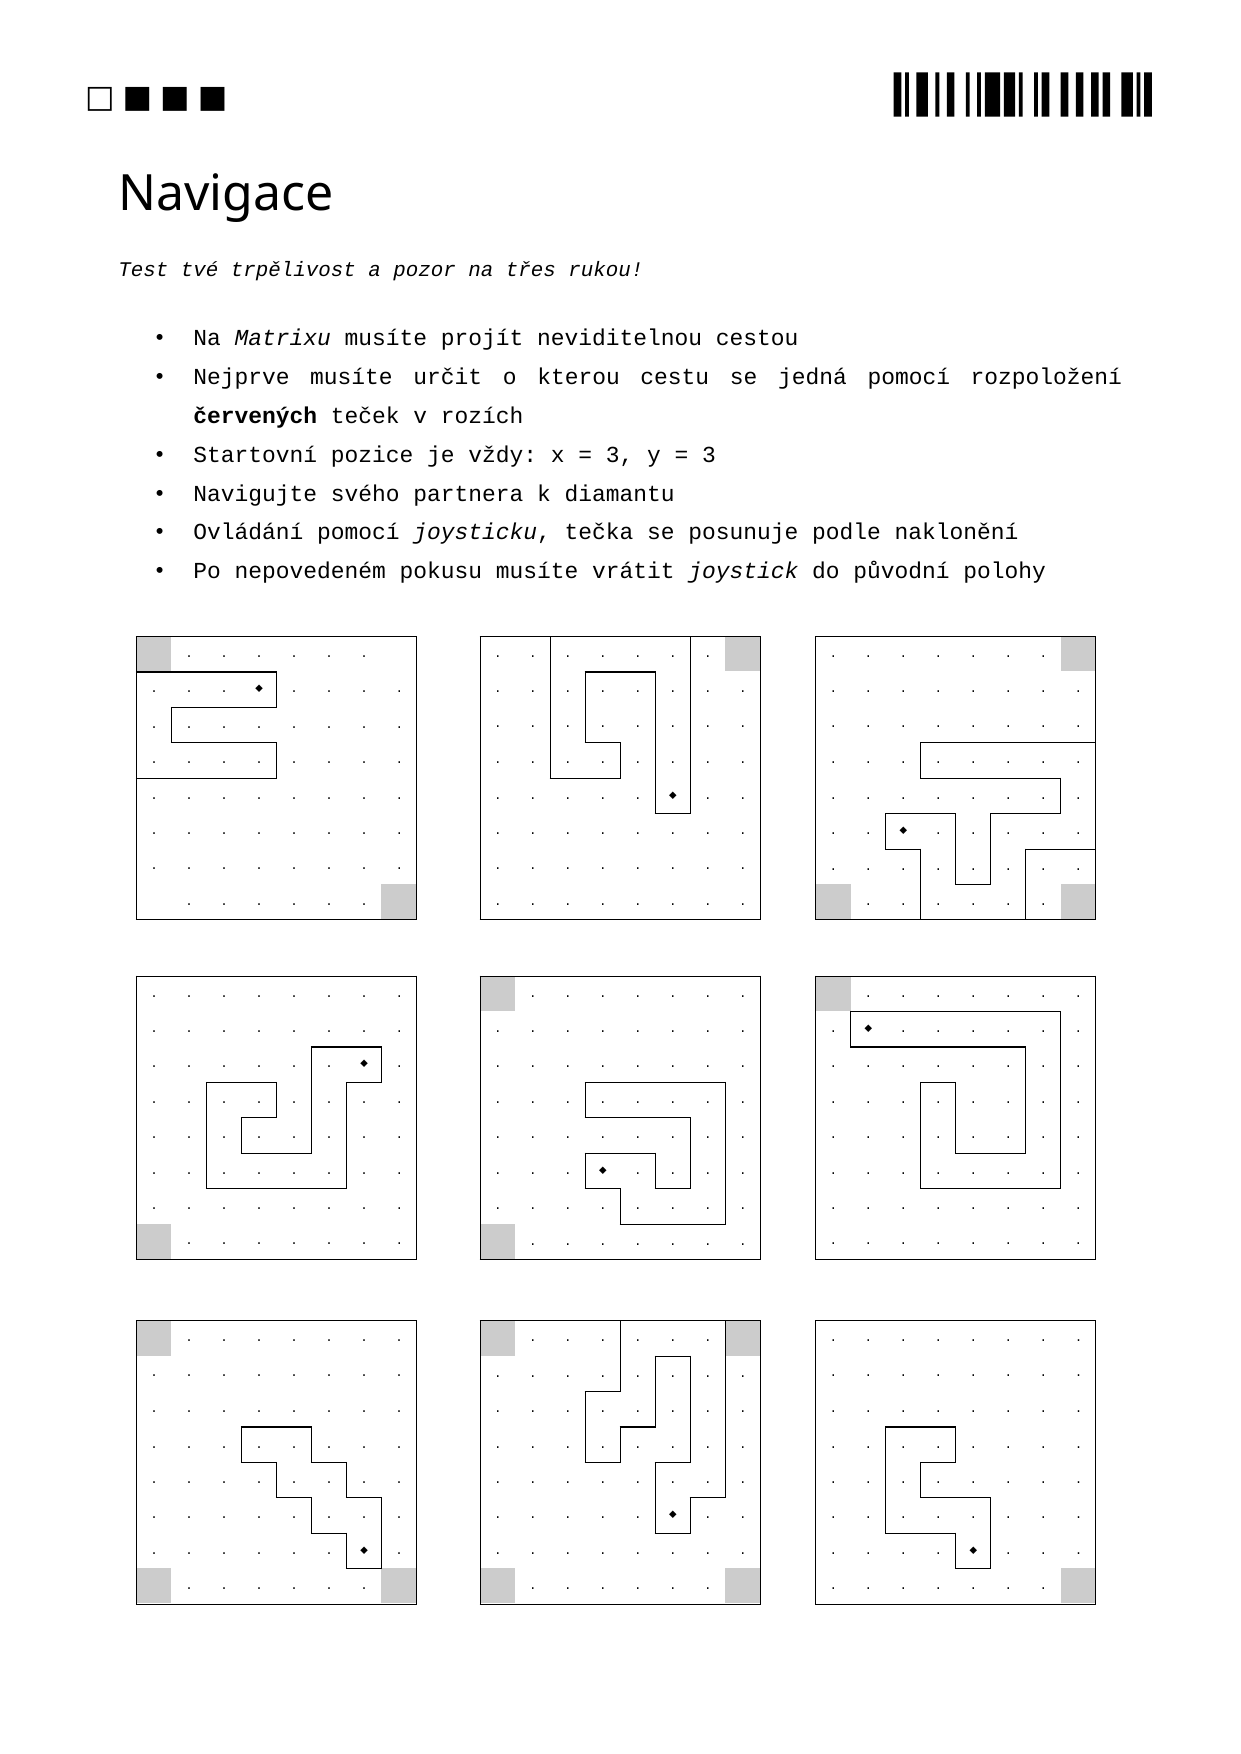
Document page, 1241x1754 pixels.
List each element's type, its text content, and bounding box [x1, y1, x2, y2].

table_cell . [656, 1357, 690, 1391]
table_header . [276, 637, 311, 671]
subtitle Navigace [118, 157, 1122, 225]
table_header . [690, 977, 725, 1011]
table_header . [655, 637, 690, 671]
table_cell . [171, 1462, 206, 1497]
table_cell . [620, 1154, 655, 1188]
table_cell . [816, 849, 851, 884]
table_cell . [816, 1046, 851, 1082]
table_cell . [206, 1011, 241, 1046]
table_cell . [206, 1426, 241, 1462]
table_cell . [171, 1497, 206, 1533]
table_cell . [481, 1117, 515, 1153]
table_cell . [956, 849, 990, 884]
table_cell . [171, 1533, 206, 1568]
table_cell . [956, 1462, 991, 1497]
table_cell . [956, 707, 991, 742]
table_cell . [1061, 1153, 1095, 1188]
table_cell . [276, 1189, 311, 1223]
table_header . [1026, 977, 1061, 1011]
table_cell . [921, 1463, 956, 1497]
table_cell . [346, 813, 381, 848]
table_cell . [1026, 1046, 1060, 1082]
table_cell . [241, 1046, 276, 1082]
table_cell . [886, 1428, 921, 1462]
table_cell . [620, 1462, 655, 1497]
table_cell . [550, 1117, 585, 1153]
table_cell . [137, 779, 171, 813]
table_cell . [481, 1011, 515, 1046]
table_cell [137, 1568, 171, 1603]
table_cell . [585, 779, 620, 813]
table_cell . [585, 1224, 620, 1259]
table_cell . [991, 1462, 1026, 1497]
table_cell . [691, 1391, 725, 1426]
table_cell . [382, 1497, 416, 1533]
table_header . [550, 977, 585, 1011]
table_cell . [346, 742, 381, 778]
table_cell . [586, 1392, 620, 1426]
table_cell . [586, 1083, 620, 1117]
table_cell . [585, 813, 620, 848]
table_cell . [991, 1224, 1026, 1259]
table_cell . [171, 779, 206, 813]
table_cell . [690, 813, 725, 848]
table_cell . [382, 1533, 416, 1568]
table_cell . [311, 884, 346, 919]
table_cell . [956, 1154, 991, 1188]
table_cell . [1061, 1533, 1095, 1568]
table_header . [1061, 977, 1095, 1011]
table_cell . [851, 1426, 885, 1462]
table_cell . [206, 1497, 241, 1533]
table_cell . [550, 1153, 585, 1188]
table_cell . [312, 1082, 346, 1117]
table_cell . [991, 743, 1026, 778]
table_cell . [656, 1391, 690, 1426]
table_cell . [621, 1356, 655, 1391]
table_cell . [312, 1497, 346, 1533]
table_cell . [550, 1188, 585, 1223]
table_cell . [886, 1356, 921, 1391]
table_cell . [481, 1462, 515, 1497]
table_cell . [171, 813, 206, 848]
table_cell . [206, 1046, 241, 1082]
table_cell . [851, 1224, 886, 1259]
table_cell . [515, 1153, 550, 1188]
table_cell . [241, 708, 276, 742]
table_header . [816, 1321, 851, 1356]
table_cell . [816, 1391, 851, 1426]
table_cell . [381, 849, 416, 884]
list Startovní pozice je vždy: x = 3, y = 3 [156, 443, 1122, 469]
table_cell . [346, 671, 381, 707]
table_cell . [921, 1224, 956, 1259]
table_cell . [816, 707, 851, 742]
table_cell . [381, 1188, 416, 1223]
table_cell . [1061, 1356, 1095, 1391]
table_cell . [206, 779, 241, 813]
table_cell . [276, 1568, 311, 1603]
table_cell . [137, 1117, 171, 1153]
table_cell . [816, 1082, 851, 1117]
table_cell . [241, 1083, 276, 1117]
table_cell . [816, 813, 851, 848]
table_header . [956, 977, 991, 1011]
table_cell . [585, 1533, 620, 1568]
table_cell [481, 1568, 515, 1603]
table_cell . [241, 1497, 276, 1533]
table_cell . [726, 1462, 760, 1497]
table_header . [241, 977, 276, 1011]
table_cell . [171, 1117, 206, 1153]
table_cell . [656, 707, 690, 742]
table_cell . [312, 1048, 346, 1082]
table_header . [691, 637, 725, 671]
table_cell . [816, 1462, 851, 1497]
table_cell . [655, 849, 690, 884]
table_cell . [991, 1356, 1026, 1391]
table_header . [346, 977, 381, 1011]
table_cell . [381, 1426, 416, 1462]
table_cell . [277, 1462, 311, 1497]
table_header . [171, 1321, 206, 1356]
table_cell . [481, 813, 515, 848]
table_cell . [346, 707, 381, 742]
table_cell . [276, 1046, 311, 1082]
table_cell . [921, 1391, 956, 1426]
table_cell . [816, 742, 851, 778]
table_cell . [725, 1011, 760, 1046]
table_cell . [346, 1391, 381, 1426]
table_cell . [851, 1048, 886, 1082]
table_cell . [1026, 779, 1060, 813]
table_cell . [585, 849, 620, 884]
table_cell . [586, 707, 620, 742]
table_header . [311, 637, 346, 671]
table_cell ◆ [956, 1533, 990, 1568]
table_cell . [515, 778, 550, 813]
table_cell . [276, 1533, 311, 1568]
table_cell . [171, 1356, 206, 1391]
table_cell . [311, 1189, 346, 1223]
table_cell . [816, 1011, 850, 1046]
table_cell ◆ [656, 778, 690, 813]
table_header . [171, 977, 206, 1011]
table_cell . [277, 742, 311, 778]
table_cell . [886, 1568, 921, 1603]
table_cell . [816, 1497, 851, 1533]
table_header [137, 1321, 171, 1356]
table_cell . [691, 742, 725, 778]
table_cell . [481, 778, 515, 813]
table_cell . [137, 742, 171, 778]
table_cell . [886, 778, 921, 813]
table_cell . [921, 1189, 956, 1223]
table_header . [991, 1321, 1026, 1356]
table_cell . [1026, 1568, 1061, 1603]
table_cell . [725, 778, 760, 813]
table_cell . [816, 1426, 851, 1462]
table_cell . [171, 1224, 206, 1259]
table_header . [851, 1321, 886, 1356]
table_cell . [1061, 1011, 1095, 1046]
table_cell . [1026, 707, 1061, 742]
table_cell . [620, 849, 655, 884]
table_cell . [515, 742, 550, 778]
table_cell . [481, 1533, 515, 1568]
table_cell . [206, 813, 241, 848]
table_cell . [991, 671, 1026, 707]
table_cell . [1026, 1012, 1060, 1046]
table_cell . [851, 707, 886, 742]
table_cell . [851, 778, 886, 813]
table_header . [481, 637, 515, 671]
table_cell . [515, 1356, 550, 1391]
list Navigujte svého partnera k diamantu [156, 482, 1122, 508]
table_cell . [690, 1083, 725, 1117]
table_cell . [691, 1153, 725, 1188]
table_cell [481, 1224, 515, 1259]
table_cell . [620, 1391, 655, 1426]
table_cell . [1061, 850, 1095, 884]
table_cell . [515, 1224, 550, 1259]
table_cell . [851, 1391, 886, 1426]
table_cell . [921, 884, 956, 919]
table_cell . [886, 1497, 921, 1533]
table_cell . [956, 1224, 991, 1259]
table_cell . [1026, 671, 1061, 707]
list Po nepovedeném pokusu musíte vrátit joystick do původní polohy [156, 559, 1122, 586]
table_cell . [725, 884, 760, 919]
table_header . [241, 1321, 276, 1356]
table_header . [921, 637, 956, 671]
table_cell . [655, 1011, 690, 1046]
table_cell . [206, 1356, 241, 1391]
table_cell . [620, 778, 655, 813]
table_cell . [655, 814, 690, 848]
table_cell . [886, 707, 921, 742]
table_cell . [991, 1154, 1026, 1188]
table_cell . [991, 814, 1026, 848]
table_cell . [726, 1356, 760, 1391]
table_cell . [586, 1426, 620, 1462]
table_cell . [276, 813, 311, 848]
table_header . [585, 977, 620, 1011]
table_header [481, 1321, 515, 1356]
table_cell . [311, 1153, 346, 1188]
table_cell . [921, 1428, 955, 1462]
table_cell . [137, 1188, 171, 1223]
table_cell . [241, 1224, 276, 1259]
table_cell . [655, 1225, 690, 1259]
table_cell . [725, 849, 760, 884]
table_cell . [171, 1568, 206, 1603]
table_cell . [311, 813, 346, 848]
table_header . [1061, 1321, 1095, 1356]
table_cell . [655, 1083, 690, 1117]
table_cell . [241, 1356, 276, 1391]
table_cell . [137, 1356, 171, 1391]
table_cell . [550, 849, 585, 884]
table_header [381, 637, 416, 671]
table_cell . [346, 849, 381, 884]
table_header . [886, 977, 921, 1011]
table_cell . [656, 1463, 690, 1497]
table_cell . [1026, 1082, 1060, 1117]
table_cell . [550, 1046, 585, 1082]
table_cell . [381, 1117, 416, 1153]
table_cell . [276, 778, 311, 813]
table_cell . [550, 1497, 585, 1533]
table_cell . [1026, 1426, 1061, 1462]
table_cell . [1061, 707, 1095, 742]
table_cell . [311, 849, 346, 884]
table_cell . [1061, 671, 1095, 707]
table_cell . [956, 1569, 991, 1603]
table_cell . [550, 884, 585, 919]
table_cell . [481, 1391, 515, 1426]
table_cell . [381, 1462, 416, 1497]
table_header . [851, 637, 886, 671]
table_cell [1061, 1568, 1095, 1603]
table_cell [725, 1568, 760, 1603]
table_cell . [851, 1356, 886, 1391]
table_cell . [886, 1082, 920, 1117]
table_header . [311, 1321, 346, 1356]
table_cell . [1026, 1189, 1061, 1223]
table_cell . [206, 743, 241, 778]
table_cell . [816, 778, 851, 813]
table_cell . [690, 849, 725, 884]
table_header . [551, 637, 585, 671]
table_cell . [137, 1462, 171, 1497]
table_cell . [621, 1428, 655, 1462]
table_header . [381, 1321, 416, 1356]
table_header . [655, 977, 690, 1011]
table_cell . [956, 779, 991, 813]
table_cell . [690, 1568, 725, 1603]
table_cell . [621, 742, 655, 778]
table_cell . [921, 1153, 956, 1188]
table_cell . [585, 1463, 620, 1497]
table_header . [346, 637, 381, 671]
table_cell . [586, 673, 620, 707]
table_cell . [311, 1356, 346, 1391]
table_cell . [816, 1356, 851, 1391]
table_cell . [656, 742, 690, 778]
table_header . [585, 1321, 620, 1356]
table_header . [956, 637, 991, 671]
table_cell . [311, 1534, 346, 1568]
table_cell . [620, 1046, 655, 1082]
table_cell . [886, 1462, 920, 1497]
table_cell . [206, 1568, 241, 1603]
table_cell . [481, 1046, 515, 1082]
table_cell . [550, 779, 585, 813]
table_cell . [655, 1118, 690, 1153]
table_cell . [346, 1569, 381, 1603]
table_header . [620, 977, 655, 1011]
table_cell . [620, 884, 655, 919]
table_cell . [956, 671, 991, 707]
table_cell . [1026, 743, 1061, 778]
table_cell . [381, 1356, 416, 1391]
table_cell . [585, 1497, 620, 1533]
table_cell . [726, 1391, 760, 1426]
table_cell . [550, 1426, 585, 1462]
table_cell . [551, 671, 585, 707]
table_cell . [381, 1011, 416, 1046]
table_cell . [515, 1117, 550, 1153]
table_header . [1026, 637, 1061, 671]
table_cell . [311, 707, 346, 742]
table_cell . [347, 1153, 381, 1188]
table_cell . [991, 1012, 1026, 1046]
table_cell . [956, 1048, 991, 1082]
table_cell . [886, 1153, 920, 1188]
table_cell . [585, 1118, 620, 1153]
table_cell . [851, 1082, 886, 1117]
table_cell . [655, 1046, 690, 1082]
table_cell . [851, 1533, 886, 1568]
table_cell . [206, 884, 241, 919]
table_cell . [816, 1153, 851, 1188]
table_cell . [137, 673, 171, 707]
table_header [1061, 637, 1095, 671]
table_cell . [921, 743, 956, 778]
table_cell . [515, 1568, 550, 1603]
table_cell . [1061, 743, 1095, 778]
table_cell . [851, 1497, 885, 1533]
table_cell . [851, 849, 886, 884]
table_cell [137, 884, 171, 919]
table_cell . [241, 1533, 276, 1568]
table_cell . [956, 1426, 991, 1462]
table_cell . [991, 884, 1025, 919]
table_cell . [550, 1356, 585, 1391]
table_cell . [691, 1356, 725, 1391]
table_cell . [655, 884, 690, 919]
table_header . [171, 637, 206, 671]
table_cell . [620, 1011, 655, 1046]
table_cell . [1026, 1153, 1060, 1188]
table_cell . [207, 1117, 241, 1153]
table_cell . [1026, 884, 1061, 919]
table_cell . [690, 1046, 725, 1082]
table_cell . [956, 813, 990, 848]
table_cell . [886, 1534, 921, 1568]
table_cell [137, 1224, 171, 1259]
table_cell . [690, 1225, 725, 1259]
table_cell . [851, 1568, 886, 1603]
table_cell . [726, 1082, 760, 1117]
table_cell . [991, 779, 1026, 813]
table_cell . [725, 1497, 760, 1533]
table_cell . [515, 1011, 550, 1046]
table_cell . [206, 1533, 241, 1568]
table_cell . [311, 1463, 346, 1497]
table_cell . [585, 1356, 620, 1391]
table_cell . [381, 671, 416, 707]
table_cell . [481, 1426, 515, 1462]
table_cell . [691, 1117, 725, 1153]
table_cell . [725, 813, 760, 848]
table_cell . [346, 884, 381, 919]
table_cell . [550, 813, 585, 848]
table_cell . [655, 1568, 690, 1603]
table_cell . [816, 1533, 851, 1568]
table_cell . [515, 1046, 550, 1082]
table_cell . [1026, 1391, 1061, 1426]
table_cell . [956, 1189, 991, 1223]
table_cell . [991, 1082, 1025, 1117]
table_cell . [481, 1153, 515, 1188]
table_cell . [991, 1117, 1025, 1153]
table_cell . [691, 707, 725, 742]
table_cell . [171, 849, 206, 884]
table_header [725, 637, 760, 671]
table_header . [346, 1321, 381, 1356]
table_cell . [921, 1117, 955, 1153]
list Na Matrixu musíte projít neviditelnou cestou [156, 326, 1122, 352]
table_cell . [585, 1046, 620, 1082]
table_cell . [1026, 1533, 1061, 1568]
table_cell . [346, 1498, 381, 1533]
table_cell . [381, 1391, 416, 1426]
table_cell . [886, 1012, 921, 1046]
table_cell . [172, 708, 206, 742]
table_cell . [886, 671, 921, 707]
table_cell . [276, 707, 311, 742]
table_cell . [550, 1391, 585, 1426]
table_header . [515, 977, 550, 1011]
table_cell . [1061, 778, 1095, 813]
table_cell . [991, 707, 1026, 742]
table_cell . [851, 671, 886, 707]
table_cell . [690, 884, 725, 919]
table_cell . [242, 1118, 276, 1153]
table_cell . [1061, 1117, 1095, 1153]
table_cell . [620, 1225, 655, 1259]
table_cell . [206, 1189, 241, 1223]
table_cell . [276, 849, 311, 884]
table_cell . [655, 1426, 690, 1462]
table_cell . [956, 1012, 991, 1046]
table_cell . [585, 1011, 620, 1046]
table_cell . [137, 1011, 171, 1046]
table_cell . [1026, 1462, 1061, 1497]
table_cell . [241, 884, 276, 919]
table_cell . [886, 1188, 921, 1223]
table_header [137, 637, 171, 671]
table_cell . [551, 742, 585, 778]
table_cell . [515, 1391, 550, 1426]
table_cell . [1026, 1356, 1061, 1391]
table_header . [886, 1321, 921, 1356]
table_cell ◆ [347, 1533, 381, 1568]
table_cell . [381, 1224, 416, 1259]
table_cell . [816, 1117, 851, 1153]
table_cell . [481, 742, 515, 778]
table_cell . [515, 1082, 550, 1117]
table_cell . [585, 884, 620, 919]
table_cell . [1061, 1224, 1095, 1259]
table_cell . [725, 707, 760, 742]
table_cell [1061, 884, 1095, 919]
table_cell . [851, 1462, 885, 1497]
table_cell . [725, 1533, 760, 1568]
table_cell . [991, 1497, 1026, 1533]
table_cell ◆ [586, 1154, 620, 1188]
table_header . [515, 637, 550, 671]
table_cell . [921, 1534, 955, 1568]
table_cell . [381, 778, 416, 813]
table_cell . [481, 1356, 515, 1391]
table_cell . [515, 1497, 550, 1533]
list Nejprve musíte určit o kterou cestu se jedná pomocí rozpoložení červených teček v rozích [156, 365, 1122, 430]
table_cell . [241, 743, 276, 778]
table_cell . [206, 708, 241, 742]
table_cell . [921, 671, 956, 707]
table_cell . [886, 1391, 921, 1426]
table_cell . [726, 1188, 760, 1223]
table_cell ◆ [241, 673, 276, 707]
table_cell . [956, 1498, 990, 1533]
table_cell . [921, 1356, 956, 1391]
table_cell . [816, 1568, 851, 1603]
table_cell . [726, 1117, 760, 1153]
table_cell . [346, 1426, 381, 1462]
table_cell . [481, 849, 515, 884]
table_cell . [171, 1391, 206, 1426]
table_cell . [956, 1082, 991, 1117]
table_cell . [381, 1082, 416, 1117]
table_cell . [655, 1534, 690, 1568]
table_cell . [991, 1391, 1026, 1426]
table_cell . [1026, 1224, 1061, 1259]
table_cell ◆ [886, 814, 921, 848]
table_cell . [137, 813, 171, 848]
table_cell . [242, 1428, 276, 1462]
table_cell . [347, 1462, 381, 1497]
table_cell . [921, 1012, 956, 1046]
table_header . [655, 1321, 690, 1356]
table_cell . [171, 1046, 206, 1082]
table_cell . [1061, 1497, 1095, 1533]
table_cell . [725, 1046, 760, 1082]
table_header . [1026, 1321, 1061, 1356]
table_cell . [886, 1117, 920, 1153]
table_cell . [381, 707, 416, 742]
table_cell . [515, 884, 550, 919]
table_cell . [311, 1568, 346, 1603]
table_cell . [206, 1391, 241, 1426]
table_header . [725, 977, 760, 1011]
table_cell . [551, 707, 585, 742]
table_cell . [206, 849, 241, 884]
table_cell . [381, 1153, 416, 1188]
table_cell . [346, 1356, 381, 1391]
table_cell . [207, 1153, 241, 1188]
table_cell [381, 884, 416, 919]
table_cell . [137, 1153, 171, 1188]
table_cell . [816, 1188, 851, 1223]
table_cell . [620, 1083, 655, 1117]
table_cell . [311, 778, 346, 813]
table_cell . [690, 1188, 725, 1223]
table_cell . [921, 1083, 955, 1117]
table_cell . [921, 1048, 956, 1082]
table_header . [991, 637, 1026, 671]
table_cell . [241, 779, 276, 813]
table_cell . [886, 884, 920, 919]
table_header . [381, 977, 416, 1011]
table_cell . [851, 884, 886, 919]
table_cell . [725, 1224, 760, 1259]
table_cell . [725, 742, 760, 778]
table_cell . [276, 1498, 311, 1533]
table_cell . [382, 1046, 416, 1082]
table_cell . [886, 1048, 921, 1082]
table_cell . [956, 1356, 991, 1391]
table_cell . [481, 1497, 515, 1533]
table_cell . [620, 707, 655, 742]
table_cell . [1061, 1462, 1095, 1497]
table_cell . [346, 1224, 381, 1259]
table_cell . [620, 1497, 655, 1533]
table_cell . [312, 1117, 346, 1153]
table_header . [921, 1321, 956, 1356]
table_cell . [346, 778, 381, 813]
table_cell . [347, 1083, 381, 1117]
table_cell . [956, 1117, 991, 1153]
table_cell . [656, 671, 690, 707]
text Test tvé trpělivost a pozor na třes rukou! [118, 259, 1122, 282]
table_cell . [851, 1153, 886, 1188]
table_cell . [276, 1117, 311, 1153]
table_cell . [620, 1533, 655, 1568]
table_cell . [921, 849, 955, 884]
table_cell . [277, 1082, 311, 1117]
table_cell . [137, 1533, 171, 1568]
table_cell . [1026, 1117, 1060, 1153]
table_cell . [171, 1153, 206, 1188]
table_cell . [851, 1117, 886, 1153]
table_cell . [347, 1117, 381, 1153]
table_cell . [1061, 1426, 1095, 1462]
table_cell . [276, 1356, 311, 1391]
table_cell . [690, 1462, 725, 1497]
table_cell . [816, 1224, 851, 1259]
table_cell . [991, 1048, 1025, 1082]
table_header . [276, 977, 311, 1011]
table_cell . [886, 1224, 921, 1259]
table_cell . [550, 1011, 585, 1046]
table_cell . [550, 1568, 585, 1603]
table_cell . [481, 1082, 515, 1117]
table_cell . [956, 1391, 991, 1426]
table_cell [816, 884, 851, 919]
table_header . [991, 977, 1026, 1011]
table_cell . [691, 671, 725, 707]
table_cell . [311, 742, 346, 778]
table_cell . [656, 1153, 690, 1188]
table_cell . [1026, 850, 1061, 884]
table_cell . [312, 1426, 346, 1462]
table_cell . [991, 1568, 1026, 1603]
table_cell . [206, 1224, 241, 1259]
table_cell . [515, 813, 550, 848]
table_cell . [690, 1011, 725, 1046]
table_header . [921, 977, 956, 1011]
table_header . [886, 637, 921, 671]
table_cell . [515, 671, 550, 707]
table_cell . [621, 1188, 655, 1223]
table_header . [206, 977, 241, 1011]
table_cell . [171, 1426, 206, 1462]
table_cell . [585, 743, 620, 778]
table_cell . [1061, 1046, 1095, 1082]
table_cell . [691, 778, 725, 813]
table_cell ◆ [346, 1048, 381, 1082]
table_header . [621, 1321, 655, 1356]
table_cell . [991, 1426, 1026, 1462]
table_cell . [921, 1498, 956, 1533]
table_header . [206, 637, 241, 671]
table_cell . [585, 1568, 620, 1603]
table_cell . [851, 1188, 886, 1223]
table_cell . [816, 671, 851, 707]
table_header . [276, 1321, 311, 1356]
table_cell . [241, 1463, 276, 1497]
table_header [481, 977, 515, 1011]
table_cell . [276, 884, 311, 919]
table_cell . [550, 1224, 585, 1259]
table_cell . [1061, 1082, 1095, 1117]
table_cell . [921, 1568, 956, 1603]
table_cell . [311, 671, 346, 707]
table_cell . [921, 779, 956, 813]
table_cell . [171, 743, 206, 778]
table_cell . [886, 850, 920, 884]
table_header [726, 1321, 760, 1356]
table_cell . [276, 1154, 311, 1188]
table_cell . [137, 1426, 171, 1462]
table_cell . [726, 1153, 760, 1188]
table_header . [620, 637, 655, 671]
table_cell . [241, 1391, 276, 1426]
table_cell . [481, 1188, 515, 1223]
table_cell . [381, 742, 416, 778]
table_cell . [991, 1189, 1026, 1223]
table_cell . [346, 1011, 381, 1046]
table_cell . [691, 1426, 725, 1462]
table_cell . [550, 1533, 585, 1568]
table_cell ◆ [656, 1497, 690, 1533]
table_header . [137, 977, 171, 1011]
table_cell . [620, 813, 655, 848]
table_cell . [276, 1428, 311, 1462]
table_cell . [241, 849, 276, 884]
table_header . [690, 1321, 725, 1356]
table_cell . [171, 884, 206, 919]
table_header . [206, 1321, 241, 1356]
table_cell . [171, 1082, 206, 1117]
table_cell . [1026, 814, 1061, 848]
table_cell . [725, 671, 760, 707]
table_cell . [991, 1533, 1026, 1568]
table_cell . [886, 742, 920, 778]
table_cell . [277, 671, 311, 707]
table_cell . [1061, 1188, 1095, 1223]
table_cell . [921, 814, 955, 848]
table_cell . [346, 1188, 381, 1223]
table_cell . [1061, 1391, 1095, 1426]
table_cell . [655, 1189, 690, 1223]
table_cell . [241, 1189, 276, 1223]
table_cell . [1026, 1497, 1061, 1533]
table_cell . [515, 1462, 550, 1497]
table_cell . [851, 813, 885, 848]
table_header . [956, 1321, 991, 1356]
table_cell . [276, 1224, 311, 1259]
table_cell . [921, 707, 956, 742]
table_header . [851, 977, 886, 1011]
table_cell . [276, 1391, 311, 1426]
table_cell . [585, 1189, 620, 1223]
table_cell . [207, 1083, 241, 1117]
table_cell . [515, 1533, 550, 1568]
table_header . [585, 637, 620, 671]
table_cell . [1061, 813, 1095, 848]
table_cell [381, 1568, 416, 1603]
table_cell . [137, 1391, 171, 1426]
table_cell . [381, 813, 416, 848]
table_cell . [550, 1462, 585, 1497]
table_cell . [991, 849, 1025, 884]
table_header . [550, 1321, 585, 1356]
table_cell . [691, 1498, 725, 1533]
table_header . [241, 637, 276, 671]
table_cell . [137, 1497, 171, 1533]
table_cell . [241, 1011, 276, 1046]
table_cell . [956, 743, 991, 778]
table_cell . [311, 1224, 346, 1259]
table_header . [816, 637, 851, 671]
table_header . [515, 1321, 550, 1356]
table_cell . [481, 707, 515, 742]
table_cell . [851, 742, 886, 778]
table_cell ◆ [851, 1012, 886, 1046]
table_cell . [171, 1011, 206, 1046]
table_cell . [620, 1568, 655, 1603]
table_cell . [690, 1533, 725, 1568]
list Ovládání pomocí joysticku, tečka se posunuje podle naklonění [156, 521, 1122, 547]
table_cell . [241, 1568, 276, 1603]
table_cell . [550, 1082, 585, 1117]
table_cell . [481, 671, 515, 707]
table_cell . [620, 673, 655, 707]
table_cell . [206, 1462, 241, 1497]
table_cell . [515, 1188, 550, 1223]
table_cell . [241, 813, 276, 848]
table_cell . [206, 673, 241, 707]
table_cell . [137, 707, 171, 742]
table_cell . [137, 1046, 171, 1082]
table_header . [311, 977, 346, 1011]
table_cell . [276, 1011, 311, 1046]
table_cell . [620, 1118, 655, 1153]
table_cell . [171, 1188, 206, 1223]
table_cell . [241, 1154, 276, 1188]
table_cell . [515, 849, 550, 884]
table_cell . [311, 1011, 346, 1046]
table_cell . [956, 885, 991, 919]
table_cell . [726, 1426, 760, 1462]
table_cell . [481, 884, 515, 919]
table_cell . [515, 707, 550, 742]
table_cell . [171, 673, 206, 707]
table_cell . [137, 1082, 171, 1117]
table_header [816, 977, 851, 1011]
table_cell . [311, 1391, 346, 1426]
table_cell . [515, 1426, 550, 1462]
table_cell . [137, 849, 171, 884]
